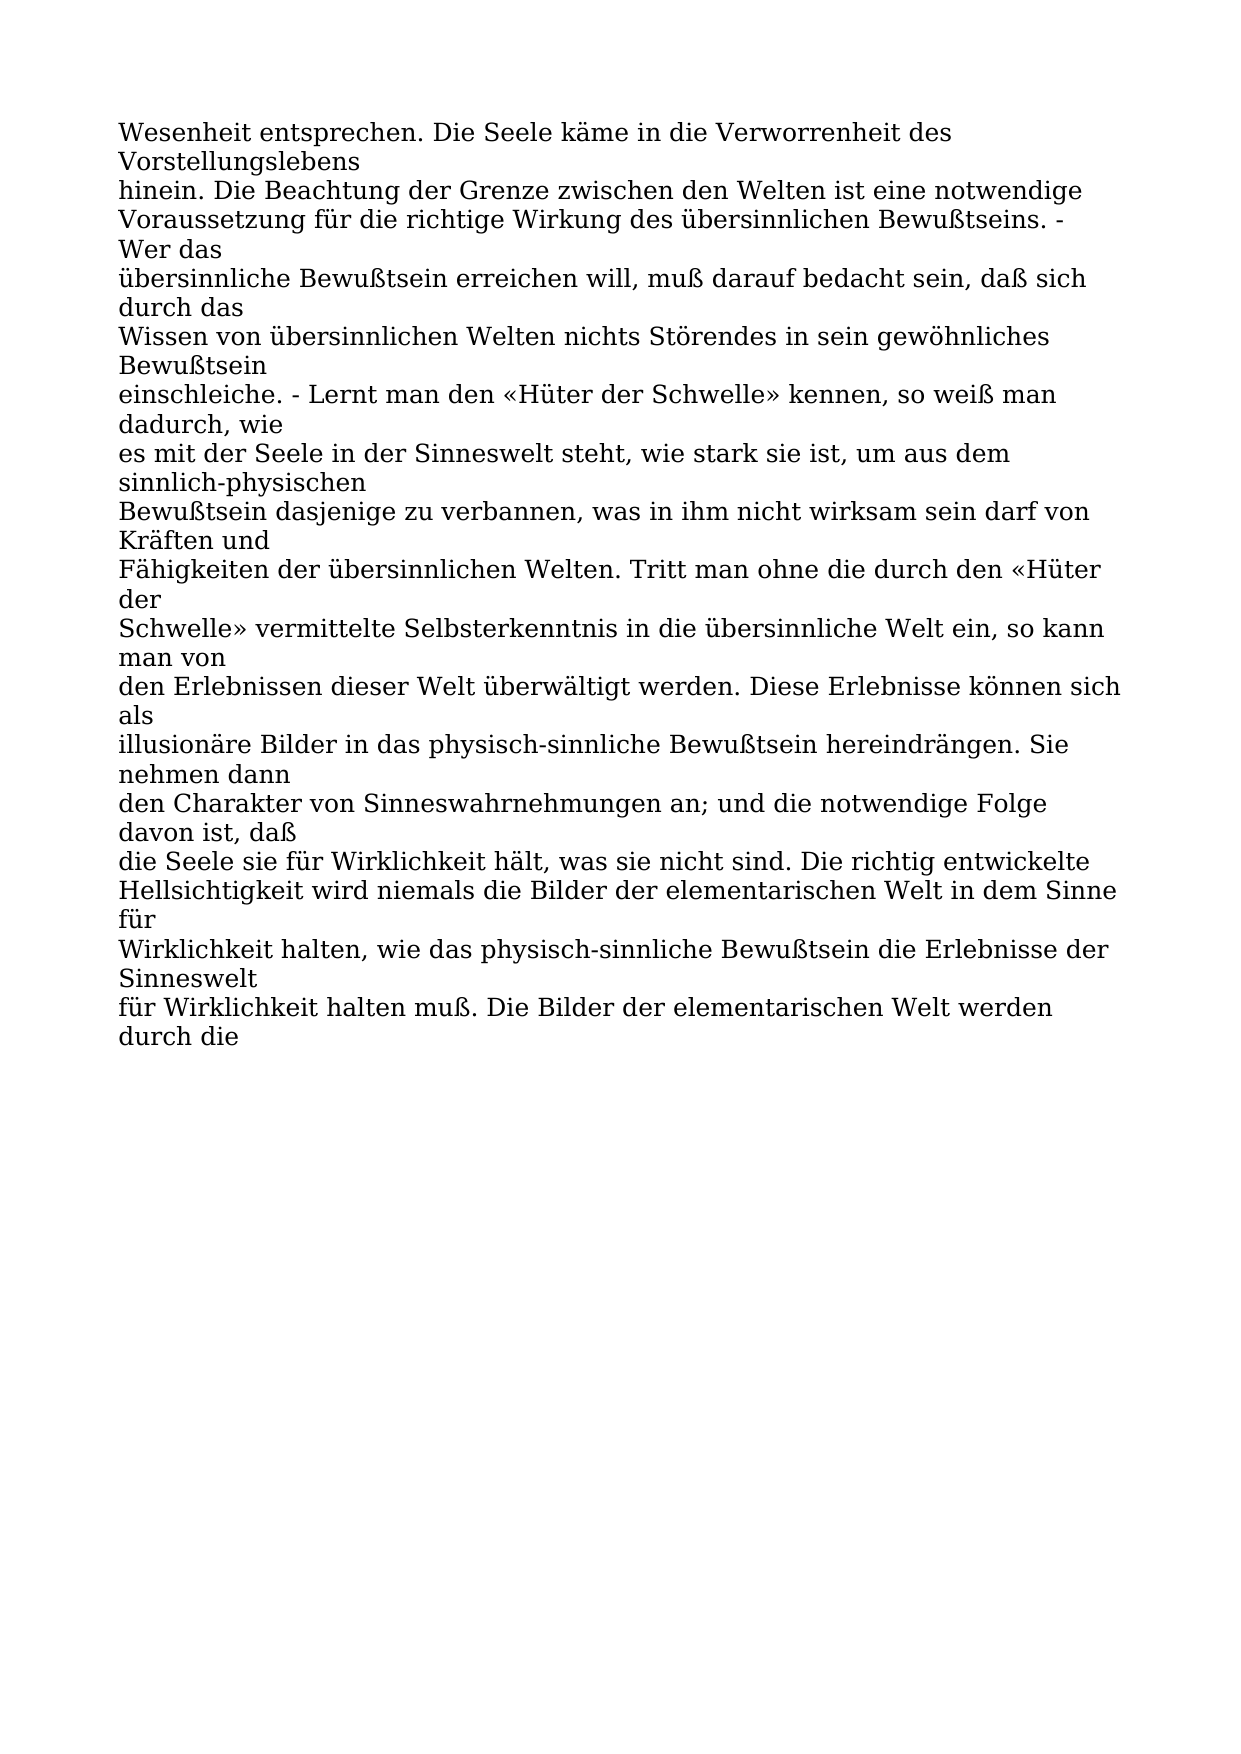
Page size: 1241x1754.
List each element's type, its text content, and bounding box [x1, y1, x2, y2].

text Wesenheit entsprechen. Die Seele käme in die Verworrenheit des Vorstellungslebens [118, 118, 1122, 176]
text Wirklichkeit halten, wie das physisch-sinnliche Bewußtsein die Erlebnisse der Sinneswelt [118, 935, 1122, 993]
text Hellsichtigkeit wird niemals die Bilder der elementarischen Welt in dem Sinne für [118, 876, 1122, 935]
text illusionäre Bilder in das physisch-sinnliche Bewußtsein hereindrängen. Sie nehmen dann [118, 731, 1122, 789]
text den Charakter von Sinneswahrnehmungen an; und die notwendige Folge davon ist, daß [118, 789, 1122, 847]
text es mit der Seele in der Sinneswelt steht, wie stark sie ist, um aus dem sinnlich-physischen [118, 439, 1122, 497]
text einschleiche. - Lernt man den «Hüter der Schwelle» kennen, so weiß man dadurch, wie [118, 381, 1122, 439]
text Schwelle» vermittelte Selbsterkenntnis in die übersinnliche Welt ein, so kann man von [118, 614, 1122, 672]
text Wissen von übersinnlichen Welten nichts Störendes in sein gewöhnliches Bewußtsein [118, 322, 1122, 381]
text für Wirklichkeit halten muß. Die Bilder der elementarischen Welt werden durch die [118, 993, 1122, 1051]
text den Erlebnissen dieser Welt überwältigt werden. Diese Erlebnisse können sich als [118, 672, 1122, 731]
text Voraussetzung für die richtige Wirkung des übersinnlichen Bewußtseins. - Wer das [118, 206, 1122, 264]
text die Seele sie für Wirklichkeit hält, was sie nicht sind. Die richtig entwickelte [118, 847, 1122, 876]
text hinein. Die Beachtung der Grenze zwischen den Welten ist eine notwendige [118, 176, 1122, 206]
text Bewußtsein dasjenige zu verbannen, was in ihm nicht wirksam sein darf von Kräften und [118, 497, 1122, 556]
text Fähigkeiten der übersinnlichen Welten. Tritt man ohne die durch den «Hüter der [118, 556, 1122, 614]
text übersinnliche Bewußtsein erreichen will, muß darauf bedacht sein, daß sich durch das [118, 264, 1122, 322]
